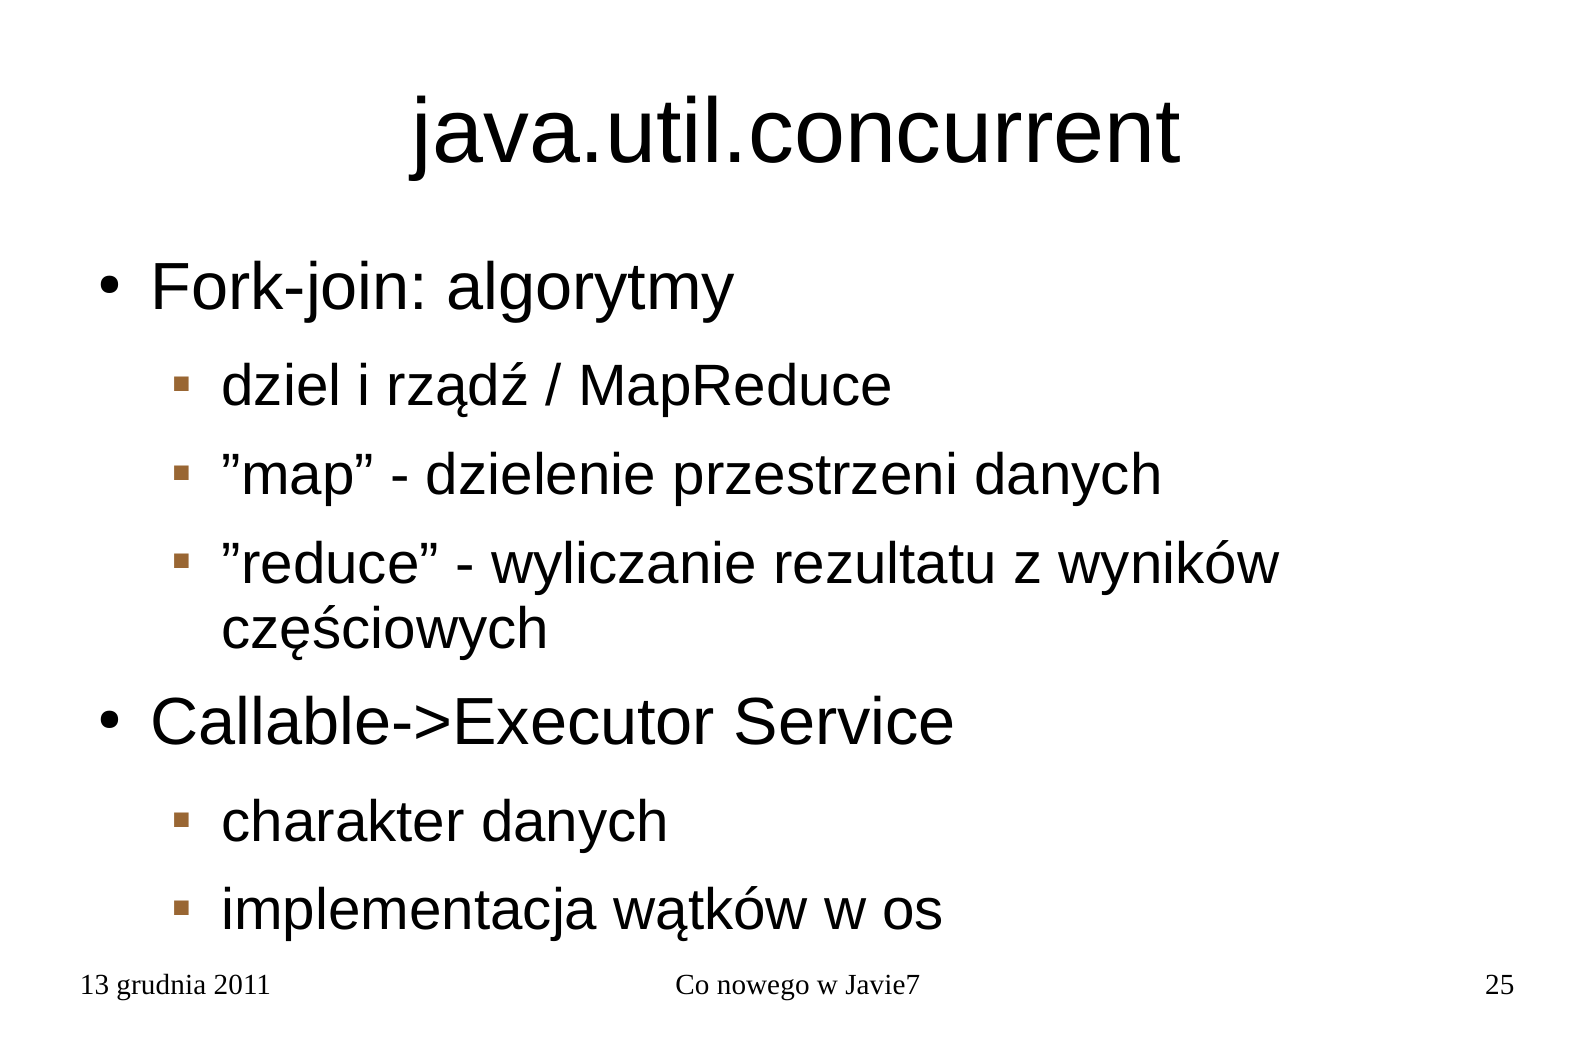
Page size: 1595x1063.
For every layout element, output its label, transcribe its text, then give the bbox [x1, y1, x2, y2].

list Fork-join: algorytmy dziel i rządź / MapReduce ”map” - dzielenie przestrzeni danych ”reduce” - wyliczanie rezultatu z wyników częściowych Callable->Executor Service charakter danych implementacja wątków w os [79, 248, 1515, 945]
title java.util.concurrent [79, 42, 1515, 220]
